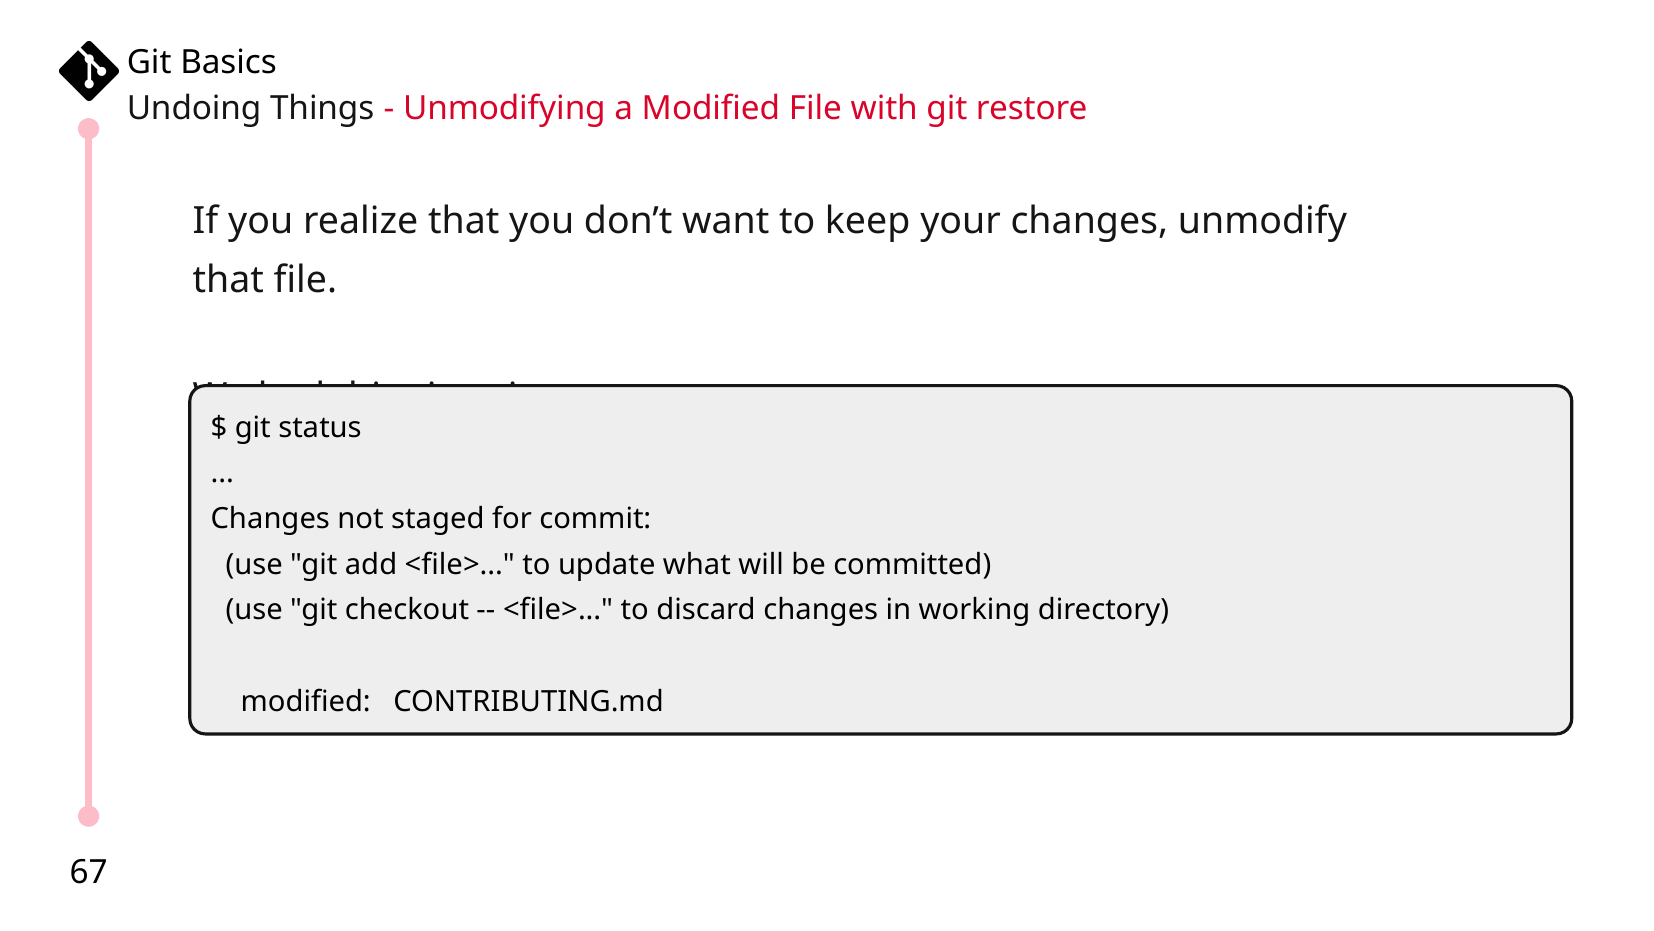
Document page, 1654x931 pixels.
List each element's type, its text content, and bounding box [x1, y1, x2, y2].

text_box If you realize that you don’t want to keep your changes, unmodify that file. We had this sitaution: [177, 178, 1442, 549]
text_box 67 [47, 840, 130, 889]
text_box $ git status ... Changes not staged for commit: (use "git add <file>..." to update what will be committed) (use "git checkout -- <file>..." to discard changes in working directory) modified: CONTRIBUTING.md [189, 385, 1572, 734]
picture [59, 41, 119, 101]
text_box Git Basics Undoing Things - Unmodifying a Modified File with git restore [112, 31, 1506, 113]
